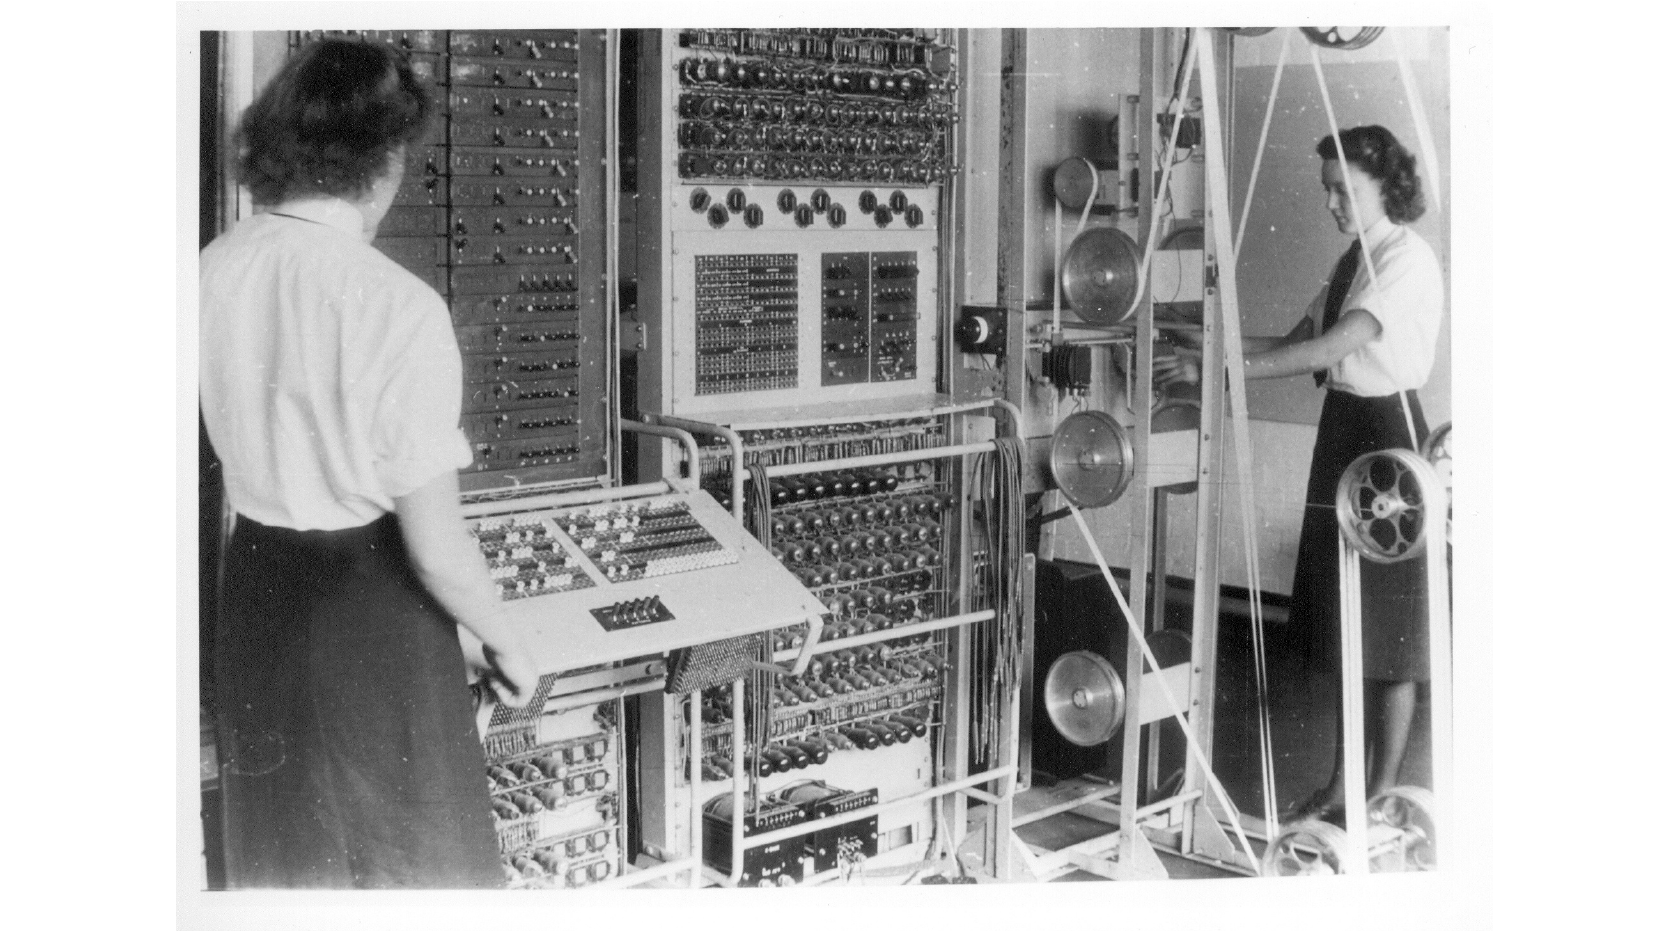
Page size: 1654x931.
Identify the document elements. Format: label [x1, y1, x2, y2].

picture [176, 1, 1493, 931]
